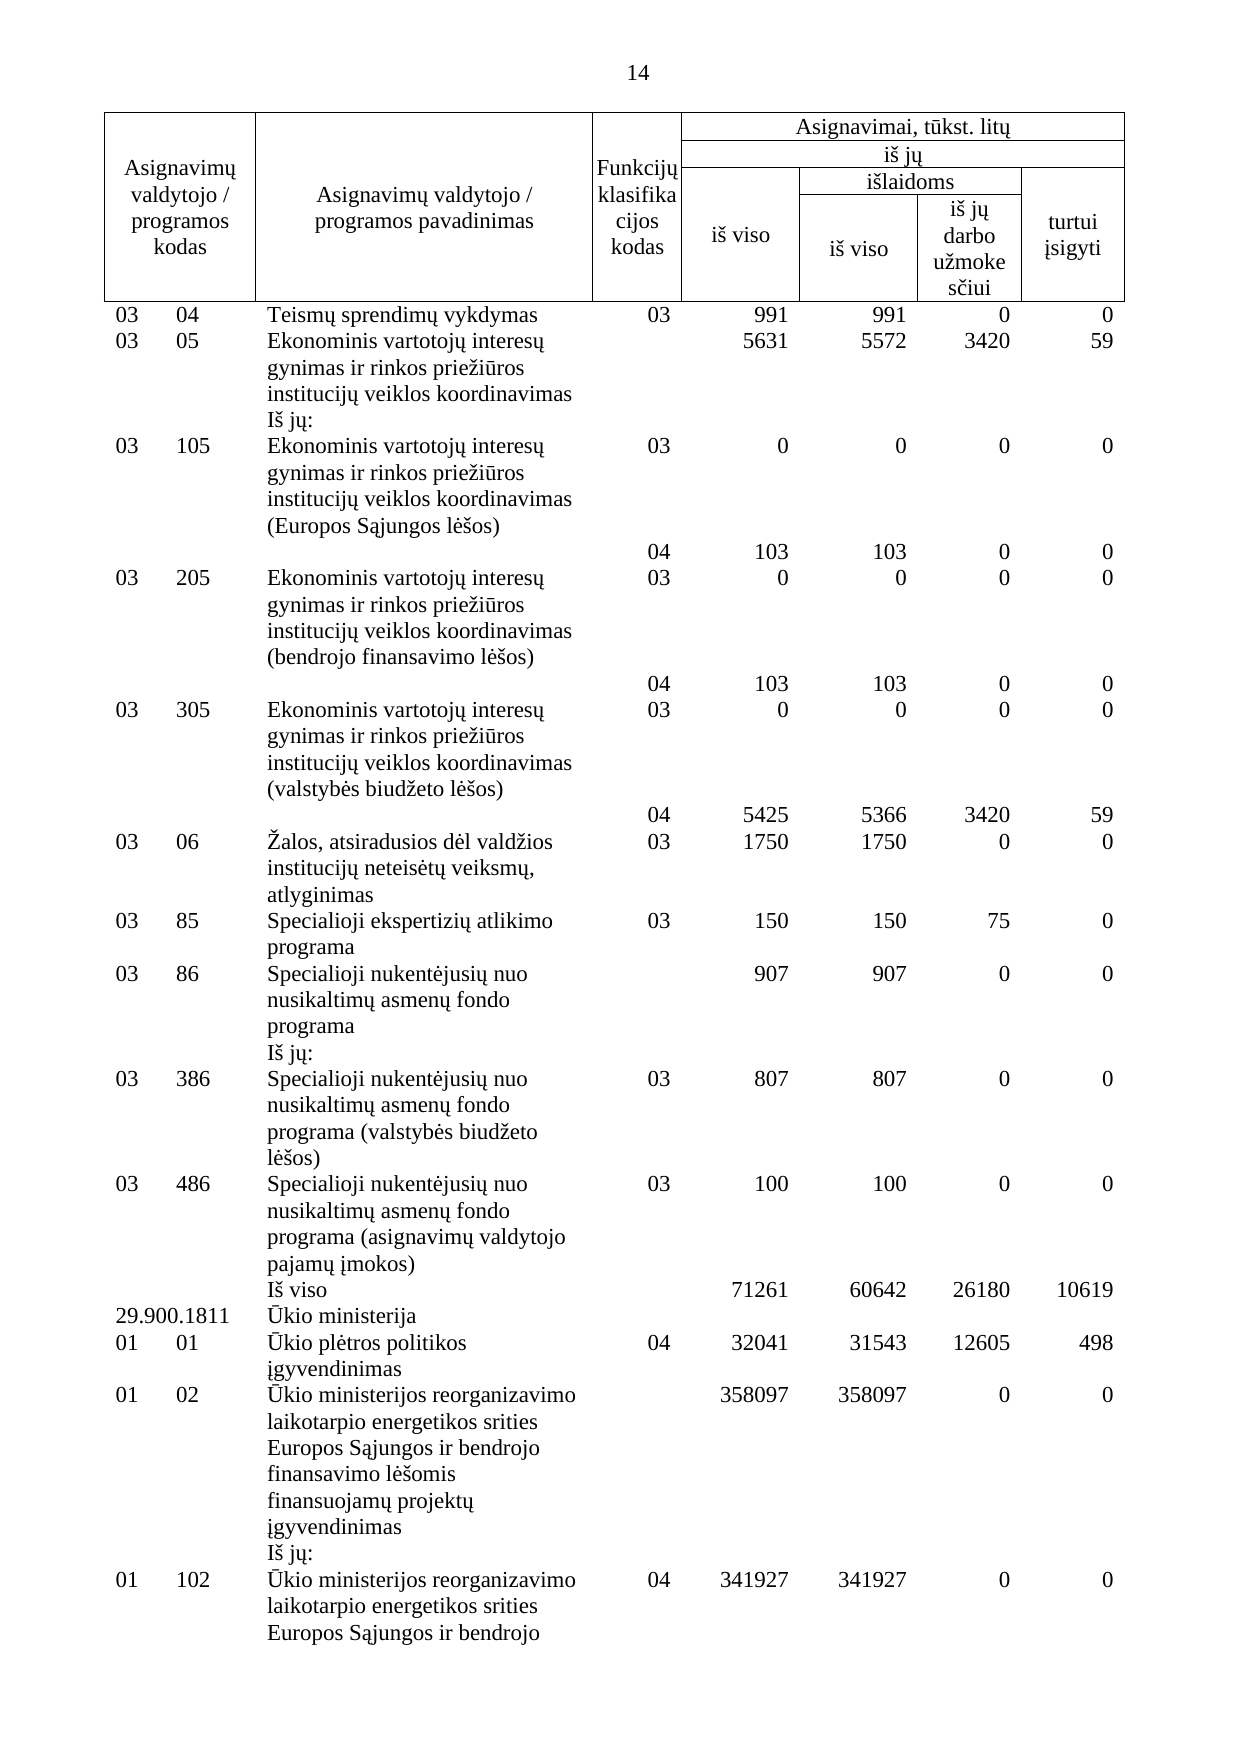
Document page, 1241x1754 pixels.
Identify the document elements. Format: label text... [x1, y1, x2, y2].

table_cell 150 [681, 907, 799, 960]
table_cell iš jų darbo užmokesčiui [918, 195, 1021, 301]
table_cell 0 [918, 564, 1021, 670]
table_cell [593, 1039, 681, 1065]
table_cell [918, 1540, 1021, 1566]
table_cell išlaidoms [800, 168, 1021, 194]
table_cell [681, 1540, 799, 1566]
table_cell 03 [593, 564, 681, 670]
table_cell 305 [165, 696, 256, 802]
table_cell [165, 802, 256, 828]
table_cell 0 [918, 433, 1021, 538]
table_cell Ūkio ministerijos reorganizavimo laikotarpio energetikos srities Europos Sąjungos ir bendrojo finansavimo lėšomis finansuojamų projektų įgyvendinimas [256, 1381, 593, 1539]
table_cell 0 [1021, 907, 1124, 960]
table_cell iš jų [682, 141, 1124, 167]
table_cell 907 [800, 960, 918, 1039]
table_cell 1750 [681, 828, 799, 907]
table_cell 12605 [918, 1329, 1021, 1381]
table_cell Žalos, atsiradusios dėl valdžios institucijų neteisėtų veiksmų, atlyginimas [256, 828, 593, 907]
table_cell 358097 [800, 1381, 918, 1539]
table_cell [104, 1276, 164, 1302]
table_cell Specialioji nukentėjusių nuo nusikaltimų asmenų fondo programa (valstybės biudžeto lėšos) [256, 1065, 593, 1171]
table_cell Ekonominis vartotojų interesų gynimas ir rinkos priežiūros institucijų veiklos koordinavimas (valstybės biudžeto lėšos) [256, 696, 593, 802]
table_cell Iš jų: [256, 1039, 593, 1065]
table_cell [104, 670, 164, 696]
table_cell 03 [593, 696, 681, 802]
table_cell 5631 [681, 327, 799, 406]
table_cell 59 [1021, 802, 1124, 828]
table_cell 103 [681, 670, 799, 696]
table_cell 0 [1021, 1171, 1124, 1276]
table_cell 32041 [681, 1329, 799, 1381]
table_cell 0 [800, 433, 918, 538]
table_cell 0 [1021, 302, 1124, 327]
table_cell 85 [165, 907, 256, 960]
table_cell Ekonominis vartotojų interesų gynimas ir rinkos priežiūros institucijų veiklos koordinavimas [256, 327, 593, 406]
table_cell 03 [104, 433, 164, 538]
table_cell [165, 1540, 256, 1566]
table_cell 0 [1021, 960, 1124, 1039]
table_cell 103 [681, 538, 799, 564]
table_cell 0 [1021, 1566, 1124, 1645]
table_cell 04 [593, 538, 681, 564]
table_cell 06 [165, 828, 256, 907]
table_cell 105 [165, 433, 256, 538]
table_cell [104, 406, 164, 433]
table_cell 0 [681, 564, 799, 670]
table_cell 03 [104, 564, 164, 670]
table_cell 03 [593, 302, 681, 327]
table_cell 386 [165, 1065, 256, 1171]
table_cell [1021, 1540, 1124, 1566]
table_cell 01 [104, 1566, 164, 1645]
table_cell 0 [918, 302, 1021, 327]
table_cell 59 [1021, 327, 1124, 406]
table_cell [165, 1039, 256, 1065]
table_cell 150 [800, 907, 918, 960]
table_cell 0 [1021, 564, 1124, 670]
table_cell 0 [1021, 433, 1124, 538]
table_cell [800, 1540, 918, 1566]
table_cell 03 [593, 1065, 681, 1171]
table_cell 103 [800, 538, 918, 564]
table_cell [918, 406, 1021, 433]
table_cell 04 [165, 302, 256, 327]
table_cell [1021, 1039, 1124, 1065]
table_cell 807 [800, 1065, 918, 1171]
table_cell 03 [104, 696, 164, 802]
table_cell [165, 1276, 256, 1302]
table_cell 03 [104, 1171, 164, 1276]
table_cell iš viso [800, 195, 917, 301]
table_cell 103 [800, 670, 918, 696]
table_cell Specialioji ekspertizių atlikimo programa [256, 907, 593, 960]
table_cell [681, 1302, 799, 1329]
table_cell 907 [681, 960, 799, 1039]
table_cell 0 [800, 696, 918, 802]
table_cell 03 [593, 907, 681, 960]
table_cell [681, 1039, 799, 1065]
table_cell 01 [165, 1329, 256, 1381]
table_cell Iš jų: [256, 406, 593, 433]
table_cell 05 [165, 327, 256, 406]
table_cell 75 [918, 907, 1021, 960]
table_cell 100 [800, 1171, 918, 1276]
table_cell 3420 [918, 327, 1021, 406]
table_cell 341927 [681, 1566, 799, 1645]
table_cell 31543 [800, 1329, 918, 1381]
table_cell 03 [104, 1065, 164, 1171]
table_cell 60642 [800, 1276, 918, 1302]
table_cell [104, 1540, 164, 1566]
table_cell 0 [800, 564, 918, 670]
table_cell Ekonominis vartotojų interesų gynimas ir rinkos priežiūros institucijų veiklos koordinavimas (bendrojo finansavimo lėšos) [256, 564, 593, 670]
table_cell [104, 1039, 164, 1065]
table_cell 04 [593, 1329, 681, 1381]
table_cell [256, 670, 593, 696]
table_cell [800, 406, 918, 433]
table_cell 0 [918, 960, 1021, 1039]
table_cell Specialioji nukentėjusių nuo nusikaltimų asmenų fondo programa [256, 960, 593, 1039]
table_header Asignavimų valdytojo / programos kodas [105, 113, 255, 301]
table_cell 0 [918, 1566, 1021, 1645]
table_cell 0 [1021, 670, 1124, 696]
table_cell 498 [1021, 1329, 1124, 1381]
table_cell 01 [104, 1329, 164, 1381]
table_cell Ūkio ministerijos reorganizavimo laikotarpio energetikos srities Europos Sąjungos ir bendrojo [256, 1566, 593, 1645]
table_cell 03 [593, 828, 681, 907]
table_cell [256, 538, 593, 564]
table_cell 03 [104, 960, 164, 1039]
table_header Funkcijų klasifikacijos kodas [593, 113, 681, 301]
table_cell [800, 1302, 918, 1329]
table_cell turtui įsigyti [1022, 168, 1124, 301]
table_cell iš viso [682, 168, 799, 301]
table_cell 0 [918, 828, 1021, 907]
table_cell 71261 [681, 1276, 799, 1302]
table_cell Ekonominis vartotojų interesų gynimas ir rinkos priežiūros institucijų veiklos koordinavimas (Europos Sąjungos lėšos) [256, 433, 593, 538]
table_cell 102 [165, 1566, 256, 1645]
table_cell 03 [104, 828, 164, 907]
table_cell 03 [104, 302, 164, 327]
table_cell 03 [593, 433, 681, 538]
table_cell 86 [165, 960, 256, 1039]
table_cell [918, 1039, 1021, 1065]
table_cell [593, 1381, 681, 1539]
table_cell 807 [681, 1065, 799, 1171]
table_cell 02 [165, 1381, 256, 1539]
table_cell 0 [918, 538, 1021, 564]
table_cell [800, 1039, 918, 1065]
table_cell 991 [800, 302, 918, 327]
table_cell Ūkio ministerija [256, 1302, 593, 1329]
table_cell 205 [165, 564, 256, 670]
table_cell [918, 1302, 1021, 1329]
table_cell 341927 [800, 1566, 918, 1645]
table_cell 0 [1021, 828, 1124, 907]
table_cell 29.900.1811 [104, 1302, 256, 1329]
table_cell Iš jų: [256, 1540, 593, 1566]
table_cell 100 [681, 1171, 799, 1276]
table_cell [1021, 1302, 1124, 1329]
table_cell Specialioji nukentėjusių nuo nusikaltimų asmenų fondo programa (asignavimų valdytojo pajamų įmokos) [256, 1171, 593, 1276]
table_cell 0 [918, 1171, 1021, 1276]
table_cell Iš viso [256, 1276, 593, 1302]
table_cell 3420 [918, 802, 1021, 828]
table_cell 0 [681, 433, 799, 538]
table_cell 991 [681, 302, 799, 327]
table_header Asignavimai, tūkst. litų [682, 113, 1124, 139]
table_cell 486 [165, 1171, 256, 1276]
table_cell [593, 406, 681, 433]
table_cell Ūkio plėtros politikos įgyvendinimas [256, 1329, 593, 1381]
table_cell [593, 1302, 681, 1329]
table_cell 0 [1021, 1065, 1124, 1171]
table_cell [104, 538, 164, 564]
table_cell 0 [1021, 696, 1124, 802]
table_cell 0 [918, 1381, 1021, 1539]
table_cell [593, 1276, 681, 1302]
table_cell [165, 538, 256, 564]
table_header Asignavimų valdytojo / programos pavadinimas [256, 113, 592, 301]
table_cell [165, 670, 256, 696]
table_cell 26180 [918, 1276, 1021, 1302]
table_cell 04 [593, 802, 681, 828]
table_cell [165, 406, 256, 433]
table_cell 0 [918, 670, 1021, 696]
table_cell 10619 [1021, 1276, 1124, 1302]
table_cell 03 [104, 327, 164, 406]
table_cell 01 [104, 1381, 164, 1539]
table_cell [593, 1540, 681, 1566]
table_cell 0 [918, 696, 1021, 802]
table_cell 0 [1021, 1381, 1124, 1539]
table_cell [1021, 406, 1124, 433]
table_cell 04 [593, 670, 681, 696]
table_cell [256, 802, 593, 828]
table_cell 03 [104, 907, 164, 960]
table_cell 03 [593, 1171, 681, 1276]
table_cell 1750 [800, 828, 918, 907]
table_cell [681, 406, 799, 433]
table_cell 5366 [800, 802, 918, 828]
table_cell 0 [918, 1065, 1021, 1171]
table_cell [593, 327, 681, 406]
table_cell [593, 960, 681, 1039]
table_cell 5425 [681, 802, 799, 828]
table_cell 04 [593, 1566, 681, 1645]
table_cell 5572 [800, 327, 918, 406]
table_cell Teismų sprendimų vykdymas [256, 302, 593, 327]
table_cell [104, 802, 164, 828]
table_cell 0 [1021, 538, 1124, 564]
table_cell 358097 [681, 1381, 799, 1539]
table_cell 0 [681, 696, 799, 802]
